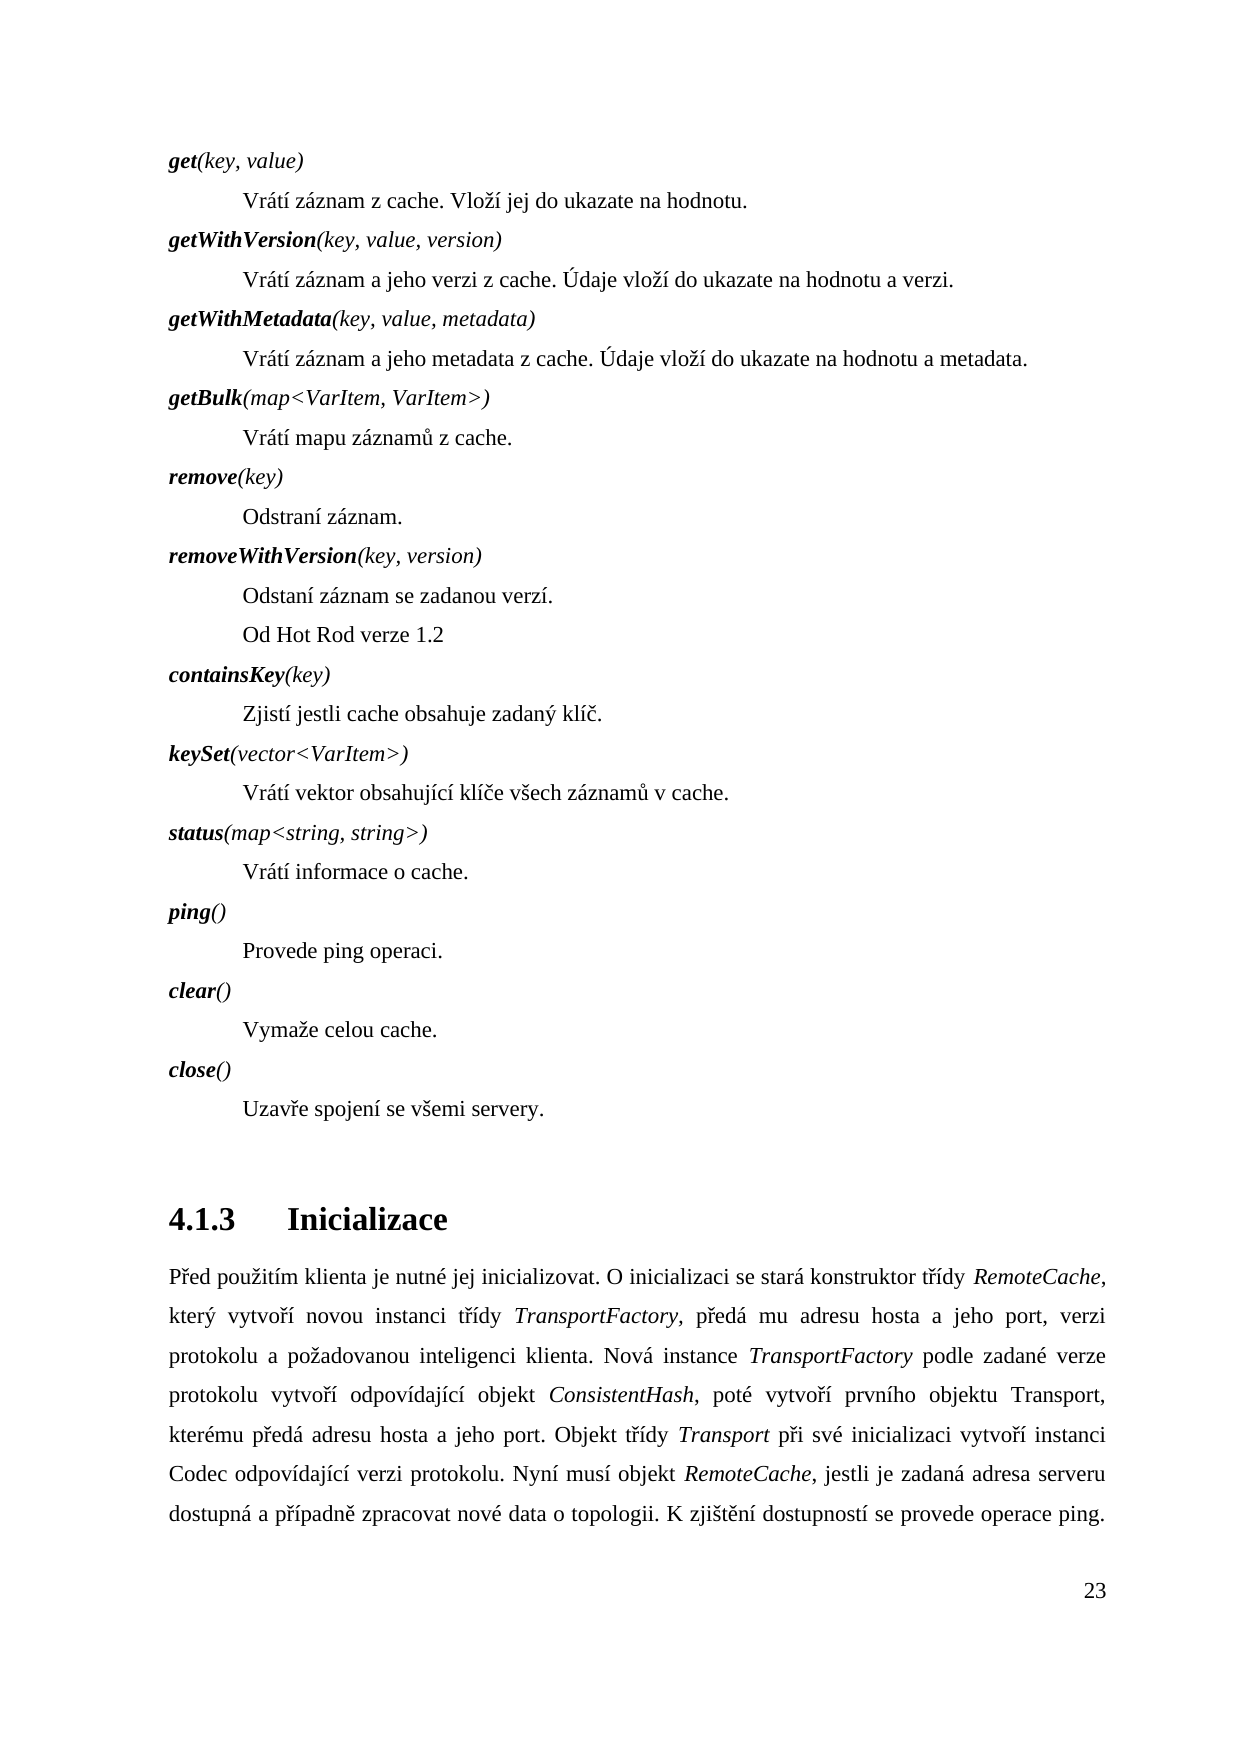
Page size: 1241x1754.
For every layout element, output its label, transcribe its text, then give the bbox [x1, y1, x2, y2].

text Vrátí mapu záznamů z cache. [169, 424, 1106, 450]
text Vrátí záznam z cache. Vloží jej do ukazate na hodnotu. [169, 187, 1106, 213]
text Vrátí záznam a jeho verzi z cache. Údaje vloží do ukazate na hodnotu a verzi. [169, 266, 1106, 292]
text Vymaže celou cache. [169, 1016, 1106, 1042]
text keySet(vector<VarItem>) [169, 740, 1106, 766]
text Od Hot Rod verze 1.2 [169, 621, 1106, 648]
text Odstraní záznam. [169, 503, 1106, 529]
text removeWithVersion(key, version) [169, 542, 1106, 569]
text Provede ping operaci. [169, 937, 1106, 963]
text Vrátí záznam a jeho metadata z cache. Údaje vloží do ukazate na hodnotu a metadata. [169, 345, 1106, 371]
text getWithMetadata(key, value, metadata) [169, 306, 1106, 332]
text getBulk(map<VarItem, VarItem>) [169, 384, 1106, 411]
text Před použitím klienta je nutné jej inicializovat. O inicializaci se stará konstruktor třídy RemoteCache, který vytvoří novou instanci třídy TransportFactory, předá mu adresu hosta a jeho port, verzi protokolu a požadovanou inteligenci klienta. Nová instance TransportFactory podle zadané verze protokolu vytvoří odpovídající objekt ConsistentHash, poté vytvoří prvního objektu Transport, kterému předá adresu hosta a jeho port. Objekt třídy Transport při své inicializaci vytvoří instanci Codec odpovídající verzi protokolu. Nyní musí objekt RemoteCache, jestli je zadaná adresa serveru dostupná a případně zpracovat nové data o topologii. K zjištění dostupností se provede operace ping. [169, 1263, 1106, 1526]
text containsKey(key) [169, 661, 1106, 687]
text close() [169, 1056, 1106, 1082]
text clear() [169, 977, 1106, 1003]
text getWithVersion(key, value, version) [169, 227, 1106, 253]
text ping() [169, 898, 1106, 924]
text Zjistí jestli cache obsahuje zadaný klíč. [169, 700, 1106, 727]
text Vrátí informace o cache. [169, 858, 1106, 884]
text remove(key) [169, 463, 1106, 490]
subtitle Inicializace [169, 1199, 1106, 1237]
text Uzavře spojení se všemi servery. [169, 1095, 1106, 1121]
text Odstaní záznam se zadanou verzí. [169, 582, 1106, 608]
text get(key, value) [169, 148, 1106, 174]
text Vrátí vektor obsahující klíče všech záznamů v cache. [169, 779, 1106, 806]
text status(map<string, string>) [169, 819, 1106, 845]
